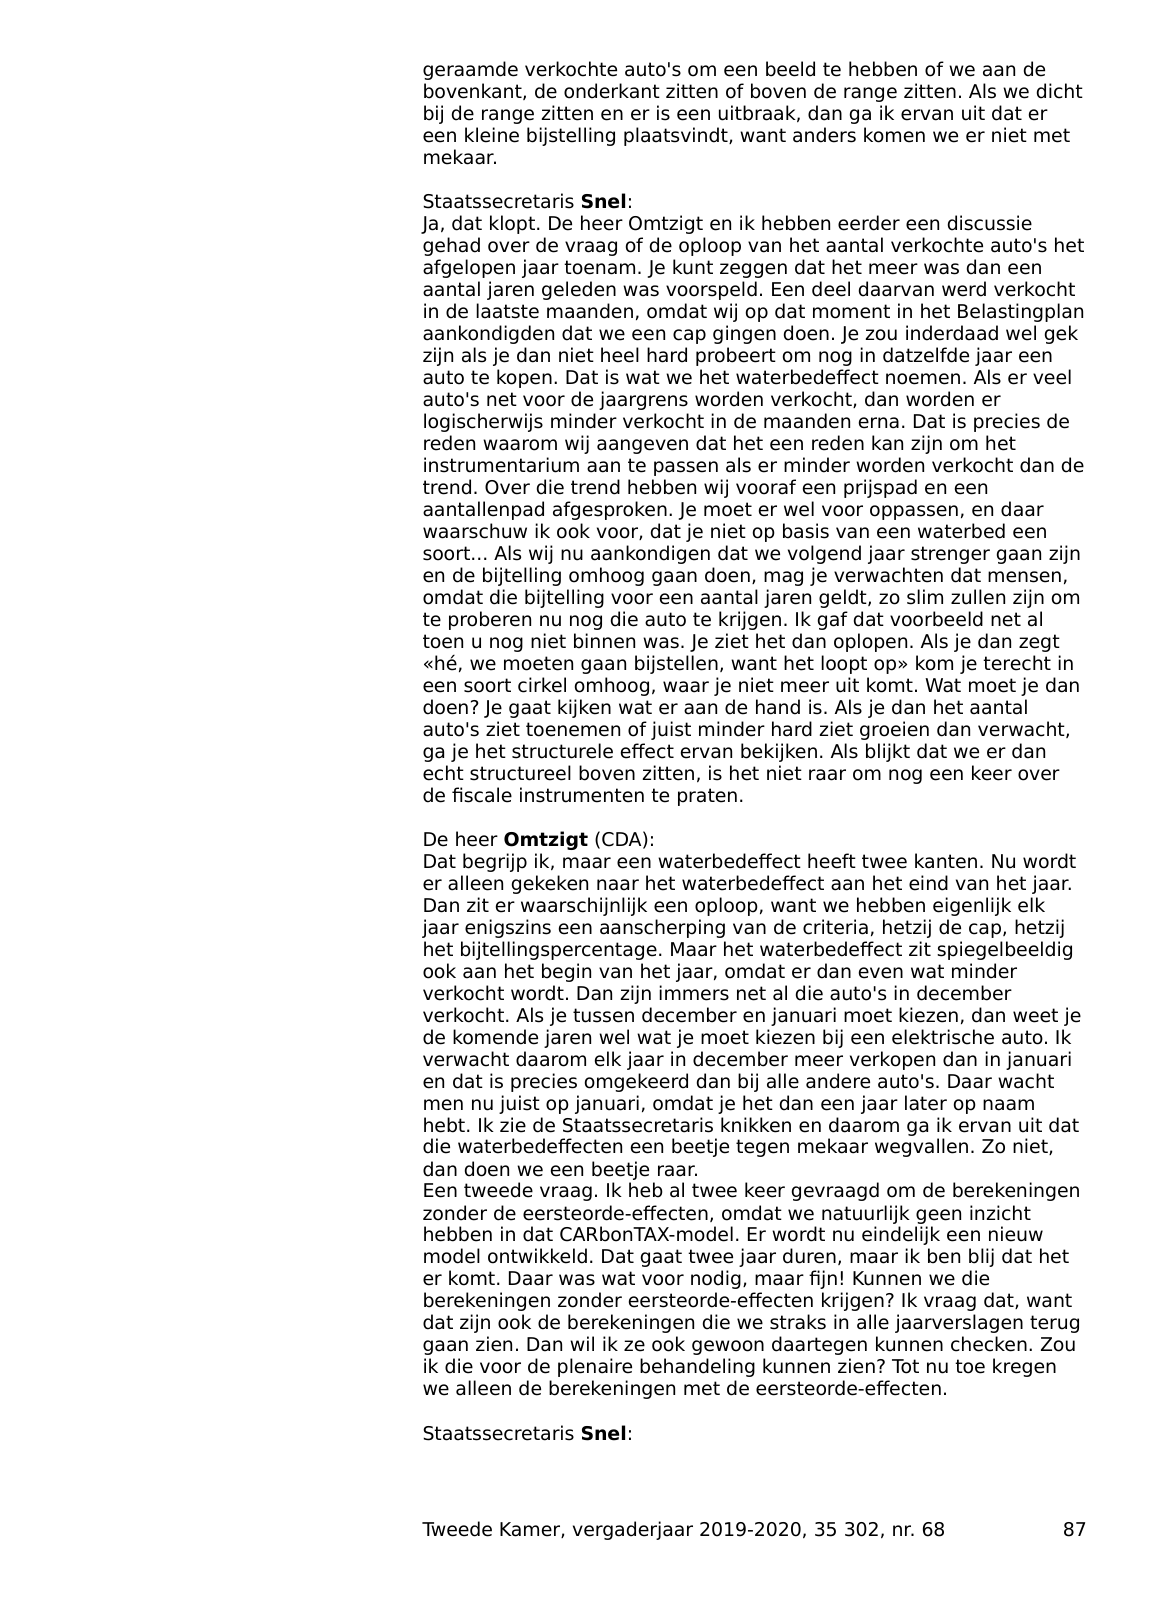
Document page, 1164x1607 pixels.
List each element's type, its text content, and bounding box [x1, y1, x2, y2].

text Een tweede vraag. Ik heb al twee keer gevraagd om de berekeningen zonder de eersteorde-effecten, omdat we natuurlijk geen inzicht hebben in dat CARbonTAX-model. Er wordt nu eindelijk een nieuw model ontwikkeld. Dat gaat twee jaar duren, maar ik ben blij dat het er komt. Daar was wat voor nodig, maar fijn! Kunnen we die berekeningen zonder eersteorde-effecten krijgen? Ik vraag dat, want dat zijn ook de berekeningen die we straks in alle jaarverslagen terug gaan zien. Dan wil ik ze ook gewoon daartegen kunnen checken. Zou ik die voor de plenaire behandeling kunnen zien? Tot nu toe kregen we alleen de berekeningen met de eersteorde-effecten. [422, 1180, 1087, 1400]
text Staatssecretaris Snel: [422, 191, 1087, 213]
text Ja, dat klopt. De heer Omtzigt en ik hebben eerder een discussie gehad over de vraag of de oploop van het aantal verkochte auto's het afgelopen jaar toenam. Je kunt zeggen dat het meer was dan een aantal jaren geleden was voorspeld. Een deel daarvan werd verkocht in de laatste maanden, omdat wij op dat moment in het Belastingplan aankondigden dat we een cap gingen doen. Je zou inderdaad wel gek zijn als je dan niet heel hard probeert om nog in datzelfde jaar een auto te kopen. Dat is wat we het waterbedeffect noemen. Als er veel auto's net voor de jaargrens worden verkocht, dan worden er logischerwijs minder verkocht in de maanden erna. Dat is precies de reden waarom wij aangeven dat het een reden kan zijn om het instrumentarium aan te passen als er minder worden verkocht dan de trend. Over die trend hebben wij vooraf een prijspad en een aantallenpad afgesproken. Je moet er wel voor oppassen, en daar waarschuw ik ook voor, dat je niet op basis van een waterbed een soort... Als wij nu aankondigen dat we volgend jaar strenger gaan zijn en de bijtelling omhoog gaan doen, mag je verwachten dat mensen, omdat die bijtelling voor een aantal jaren geldt, zo slim zullen zijn om te proberen nu nog die auto te krijgen. Ik gaf dat voorbeeld net al toen u nog niet binnen was. Je ziet het dan oplopen. Als je dan zegt «hé, we moeten gaan bijstellen, want het loopt op» kom je terecht in een soort cirkel omhoog, waar je niet meer uit komt. Wat moet je dan doen? Je gaat kijken wat er aan de hand is. Als je dan het aantal auto's ziet toenemen of juist minder hard ziet groeien dan verwacht, ga je het structurele effect ervan bekijken. Als blijkt dat we er dan echt structureel boven zitten, is het niet raar om nog een keer over de fiscale instrumenten te praten. [422, 213, 1087, 807]
text geraamde verkochte auto's om een beeld te hebben of we aan de bovenkant, de onderkant zitten of boven de range zitten. Als we dicht bij de range zitten en er is een uitbraak, dan ga ik ervan uit dat er een kleine bijstelling plaatsvindt, want anders komen we er niet met mekaar. [422, 59, 1087, 169]
text De heer Omtzigt (CDA): [422, 829, 1087, 851]
text Dat begrijp ik, maar een waterbedeffect heeft twee kanten. Nu wordt er alleen gekeken naar het waterbedeffect aan het eind van het jaar. Dan zit er waarschijnlijk een oploop, want we hebben eigenlijk elk jaar enigszins een aanscherping van de criteria, hetzij de cap, hetzij het bijtellingspercentage. Maar het waterbedeffect zit spiegelbeeldig ook aan het begin van het jaar, omdat er dan even wat minder verkocht wordt. Dan zijn immers net al die auto's in december verkocht. Als je tussen december en januari moet kiezen, dan weet je de komende jaren wel wat je moet kiezen bij een elektrische auto. Ik verwacht daarom elk jaar in december meer verkopen dan in januari en dat is precies omgekeerd dan bij alle andere auto's. Daar wacht men nu juist op januari, omdat je het dan een jaar later op naam hebt. Ik zie de Staatssecretaris knikken en daarom ga ik ervan uit dat die waterbedeffecten een beetje tegen mekaar wegvallen. Zo niet, dan doen we een beetje raar. [422, 851, 1087, 1180]
text Staatssecretaris Snel: [422, 1422, 1087, 1444]
